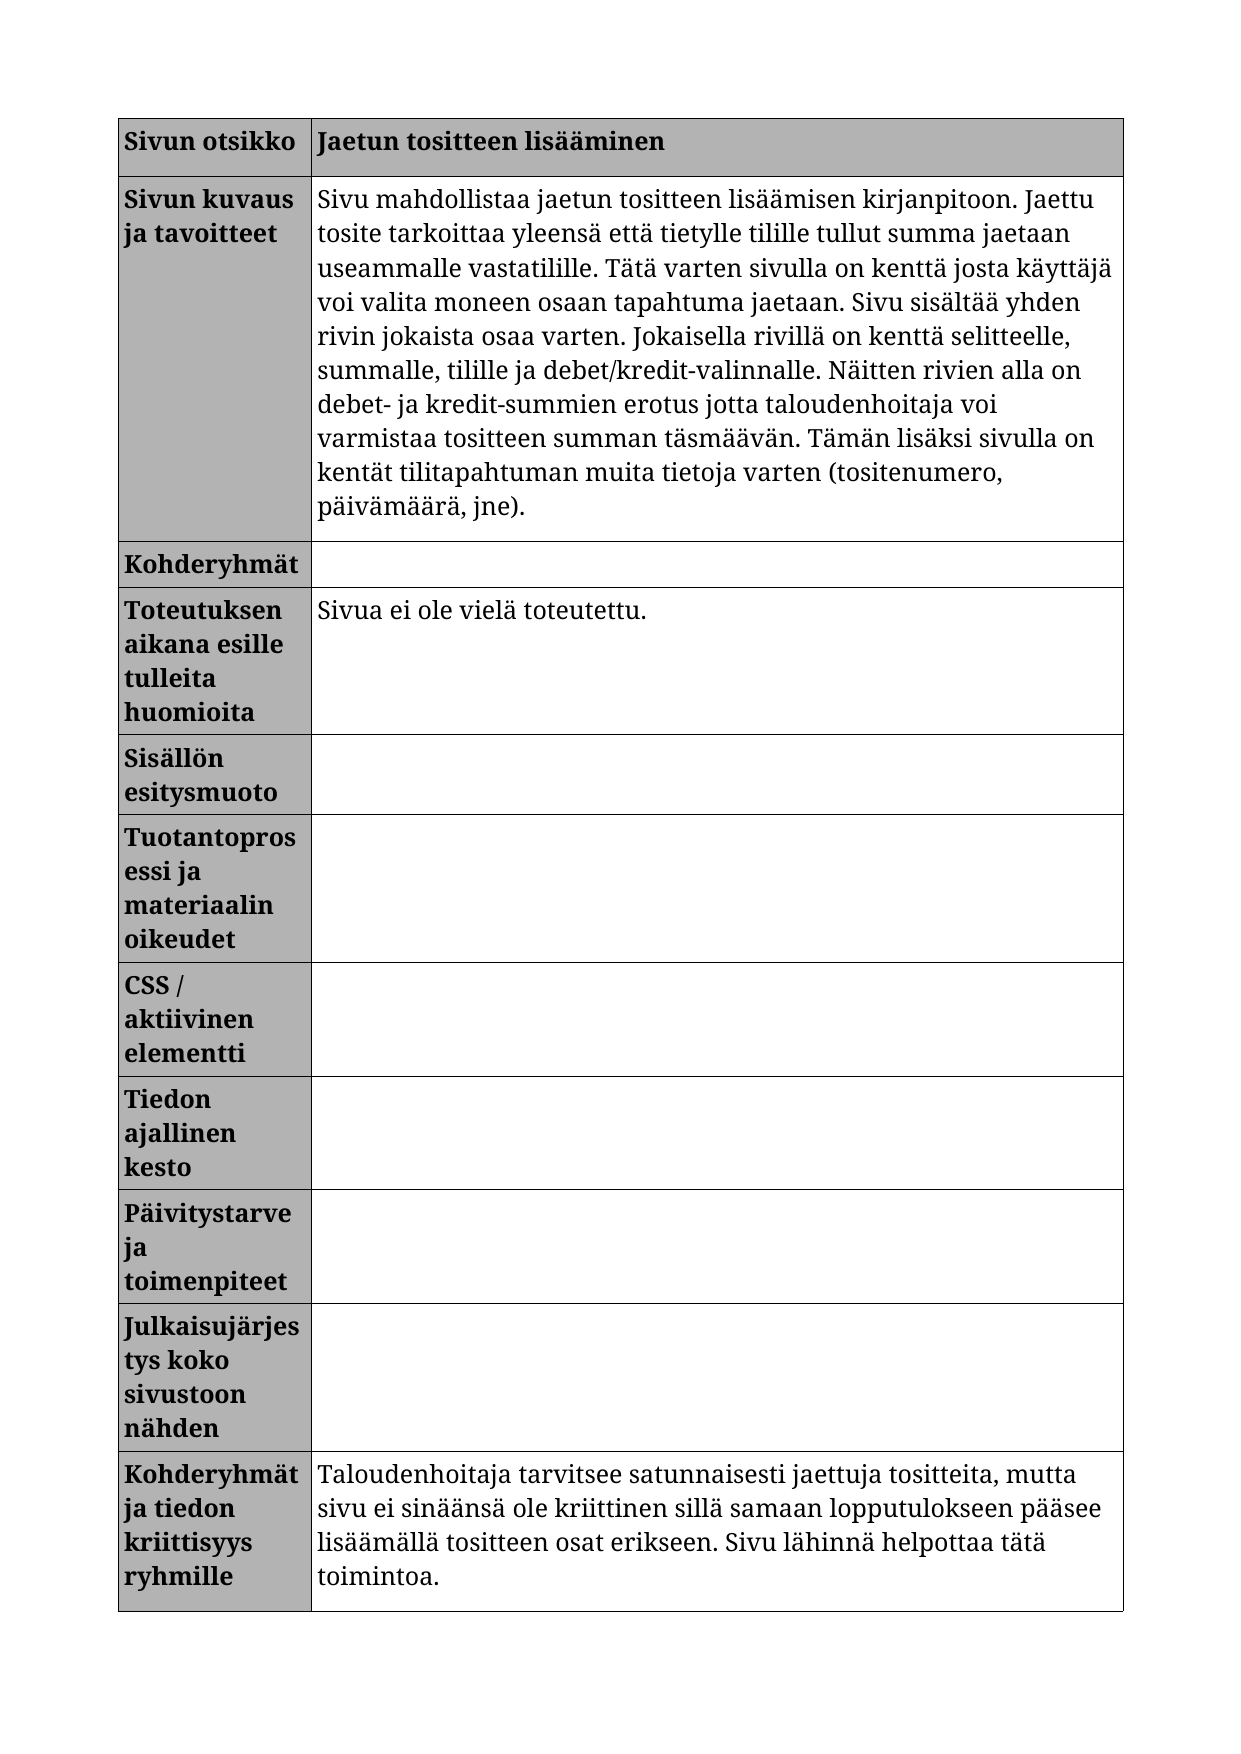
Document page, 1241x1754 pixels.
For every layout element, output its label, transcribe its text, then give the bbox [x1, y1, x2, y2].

table_cell Päivitystarve ja toimenpiteet [119, 1190, 311, 1303]
table_cell [312, 735, 1123, 814]
table_cell Taloudenhoitaja tarvitsee satunnaisesti jaettuja tositteita, mutta sivu ei sinäänsä ole kriittinen sillä samaan lopputulokseen pääsee lisäämällä tositteen osat erikseen. Sivu lähinnä helpottaa tätä toimintoa. [312, 1452, 1123, 1611]
table_cell Julkaisujärjestys koko sivustoon nähden [119, 1304, 311, 1451]
table_cell [312, 815, 1123, 962]
table_cell Kohderyhmät [119, 542, 311, 587]
table_header Jaetun tositteen lisääminen [312, 119, 1123, 176]
table_cell [312, 542, 1123, 587]
table_header Sivun otsikko [119, 119, 311, 176]
table_cell Sivun kuvaus ja tavoitteet [119, 177, 311, 541]
table_cell CSS / aktiivinen elementti [119, 963, 311, 1076]
table_cell Tiedon ajallinen kesto [119, 1077, 311, 1189]
table_cell [312, 1077, 1123, 1189]
table_cell Sivu mahdollistaa jaetun tositteen lisäämisen kirjanpitoon. Jaettu tosite tarkoittaa yleensä että tietylle tilille tullut summa jaetaan useammalle vastatilille. Tätä varten sivulla on kenttä josta käyttäjä voi valita moneen osaan tapahtuma jaetaan. Sivu sisältää yhden rivin jokaista osaa varten. Jokaisella rivillä on kenttä selitteelle, summalle, tilille ja debet/kredit-valinnalle. Näitten rivien alla on debet- ja kredit-summien erotus jotta taloudenhoitaja voi varmistaa tositteen summan täsmäävän. Tämän lisäksi sivulla on kentät tilitapahtuman muita tietoja varten (tositenumero, päivämäärä, jne). [312, 177, 1123, 541]
table_cell [312, 1304, 1123, 1451]
table_cell [312, 963, 1123, 1076]
table_cell [312, 1190, 1123, 1303]
table_cell Sisällön esitysmuoto [119, 735, 311, 814]
table_cell Toteutuksen aikana esille tulleita huomioita [119, 588, 311, 734]
table_cell Sivua ei ole vielä toteutettu. [312, 588, 1123, 734]
table_cell Kohderyhmät ja tiedon kriittisyys ryhmille [119, 1452, 311, 1611]
table_cell Tuotantoprosessi ja materiaalin oikeudet [119, 815, 311, 962]
